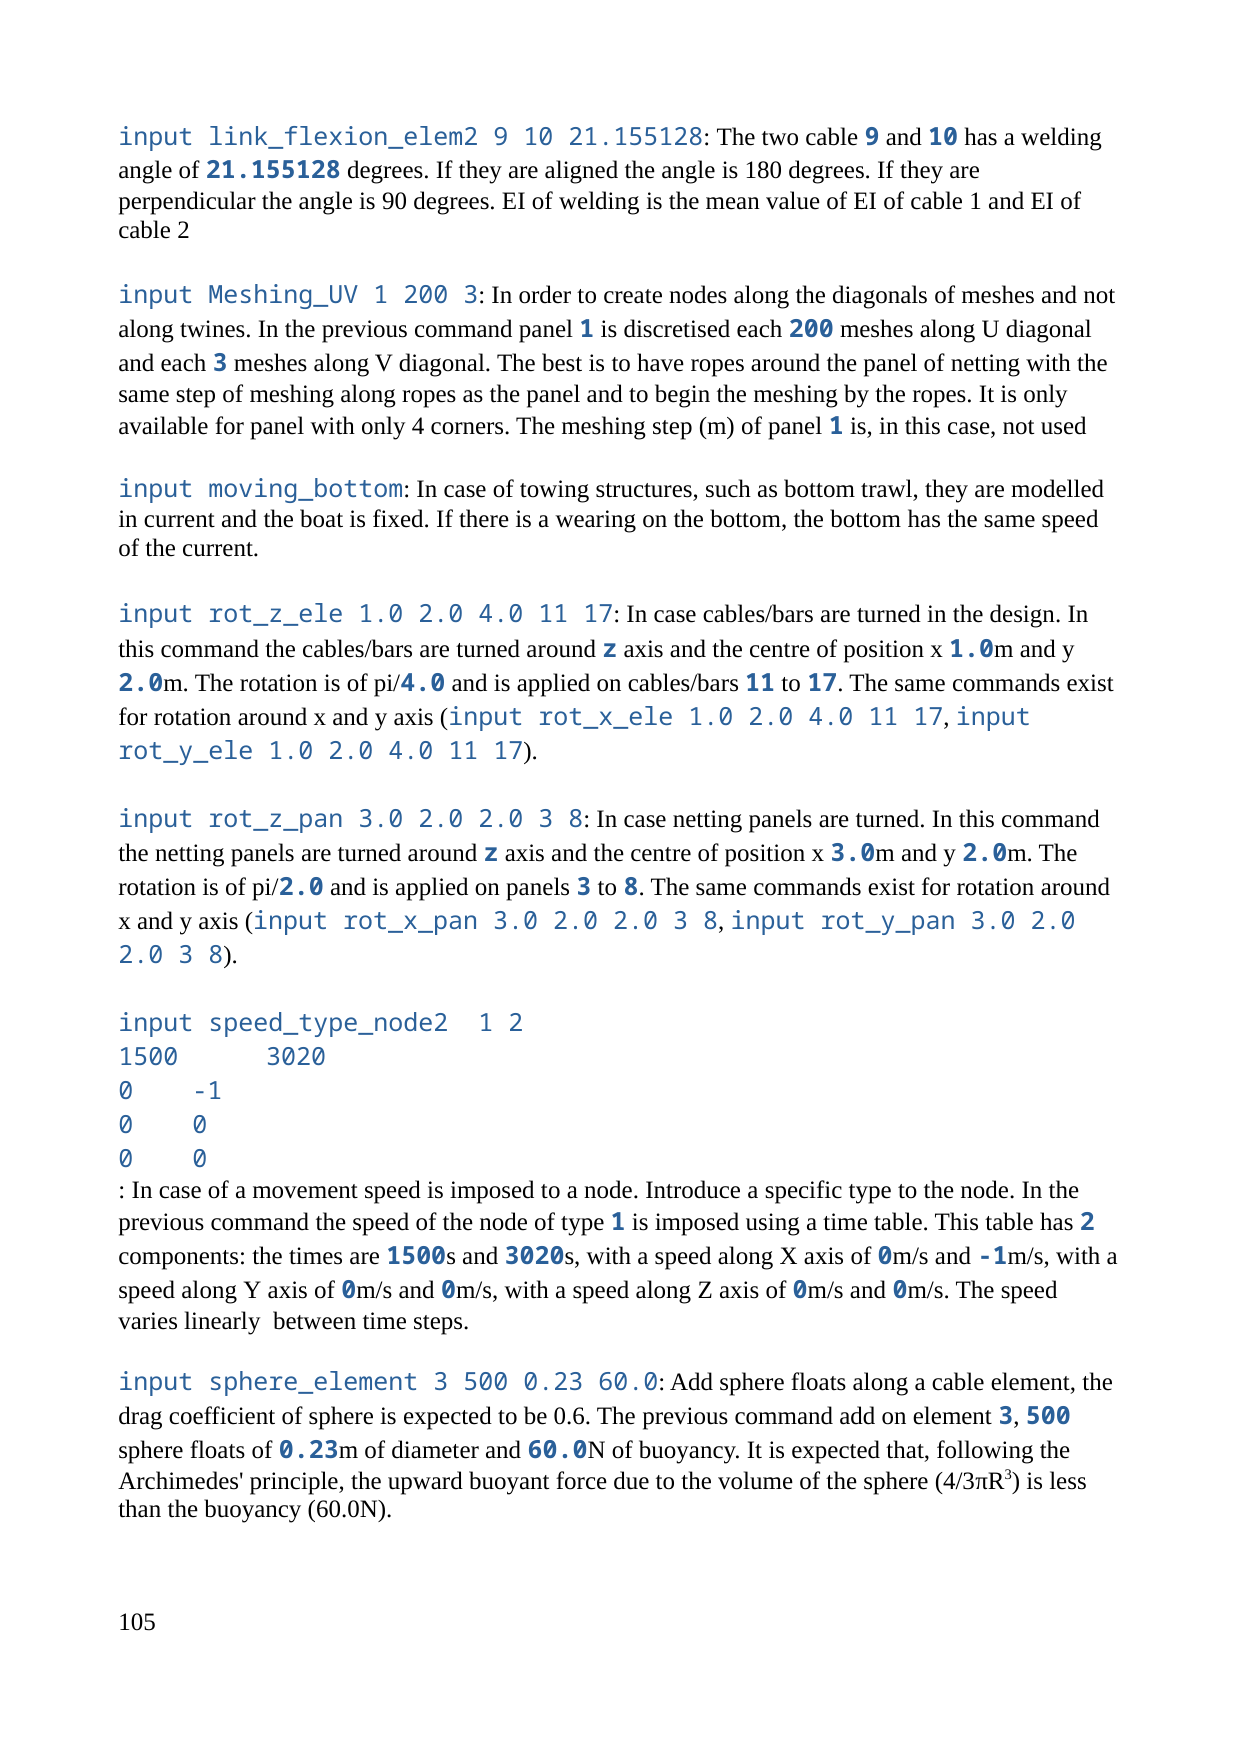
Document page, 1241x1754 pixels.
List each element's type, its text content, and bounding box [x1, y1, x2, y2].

text input speed_type_node2 1 2 [118, 1005, 1122, 1039]
text 1500 3020 [118, 1039, 1122, 1073]
text input moving_bottom: In case of towing structures, such as bottom trawl, they are modelled in current and the boat is fixed. If there is a wearing on the bottom, the bottom has the same speed of the current. [118, 471, 1122, 562]
text input rot_z_ele 1.0 2.0 4.0 11 17: In case cables/bars are turned in the design. In this command the cables/bars are turned around z axis and the centre of position x 1.0m and y 2.0m. The rotation is of pi/4.0 and is applied on cables/bars 11 to 17. The same commands exist for rotation around x and y axis (input rot_x_ele 1.0 2.0 4.0 11 17, input rot_y_ele 1.0 2.0 4.0 11 17). [118, 596, 1122, 766]
text input sphere_element 3 500 0.23 60.0: Add sphere floats along a cable element, the drag coefficient of sphere is expected to be 0.6. The previous command add on element 3, 500 sphere floats of 0.23m of diameter and 60.0N of buoyancy. It is expected that, following the Archimedes' principle, the upward buoyant force due to the volume of the sphere (4/3πR3) is less than the buoyancy (60.0N). [118, 1364, 1122, 1523]
text 0 -1 [118, 1073, 1122, 1107]
text 0 0 [118, 1141, 1122, 1175]
text input rot_z_pan 3.0 2.0 2.0 3 8: In case netting panels are turned. In this command the netting panels are turned around z axis and the centre of position x 3.0m and y 2.0m. The rotation is of pi/2.0 and is applied on panels 3 to 8. The same commands exist for rotation around x and y axis (input rot_x_pan 3.0 2.0 2.0 3 8, input rot_y_pan 3.0 2.0 2.0 3 8). [118, 801, 1122, 971]
text input link_flexion_elem2 9 10 21.155128: The two cable 9 and 10 has a welding angle of 21.155128 degrees. If they are aligned the angle is 180 degrees. If they are perpendicular the angle is 90 degrees. EI of welding is the mean value of EI of cable 1 and EI of cable 2 [118, 118, 1122, 244]
text 0 0 [118, 1107, 1122, 1141]
text input Meshing_UV 1 200 3: In order to create nodes along the diagonals of meshes and not along twines. In the previous command panel 1 is discretised each 200 meshes along U diagonal and each 3 meshes along V diagonal. The best is to have ropes around the panel of netting with the same step of meshing along ropes as the panel and to begin the meshing by the ropes. It is only available for panel with only 4 corners. The meshing step (m) of panel 1 is, in this case, not used [118, 277, 1122, 442]
text : In case of a movement speed is imposed to a node. Introduce a specific type to the node. In the previous command the speed of the node of type 1 is imposed using a time table. This table has 2 components: the times are 1500s and 3020s, with a speed along X axis of 0m/s and -1m/s, with a speed along Y axis of 0m/s and 0m/s, with a speed along Z axis of 0m/s and 0m/s. The speed varies linearly between time steps. [118, 1175, 1122, 1335]
